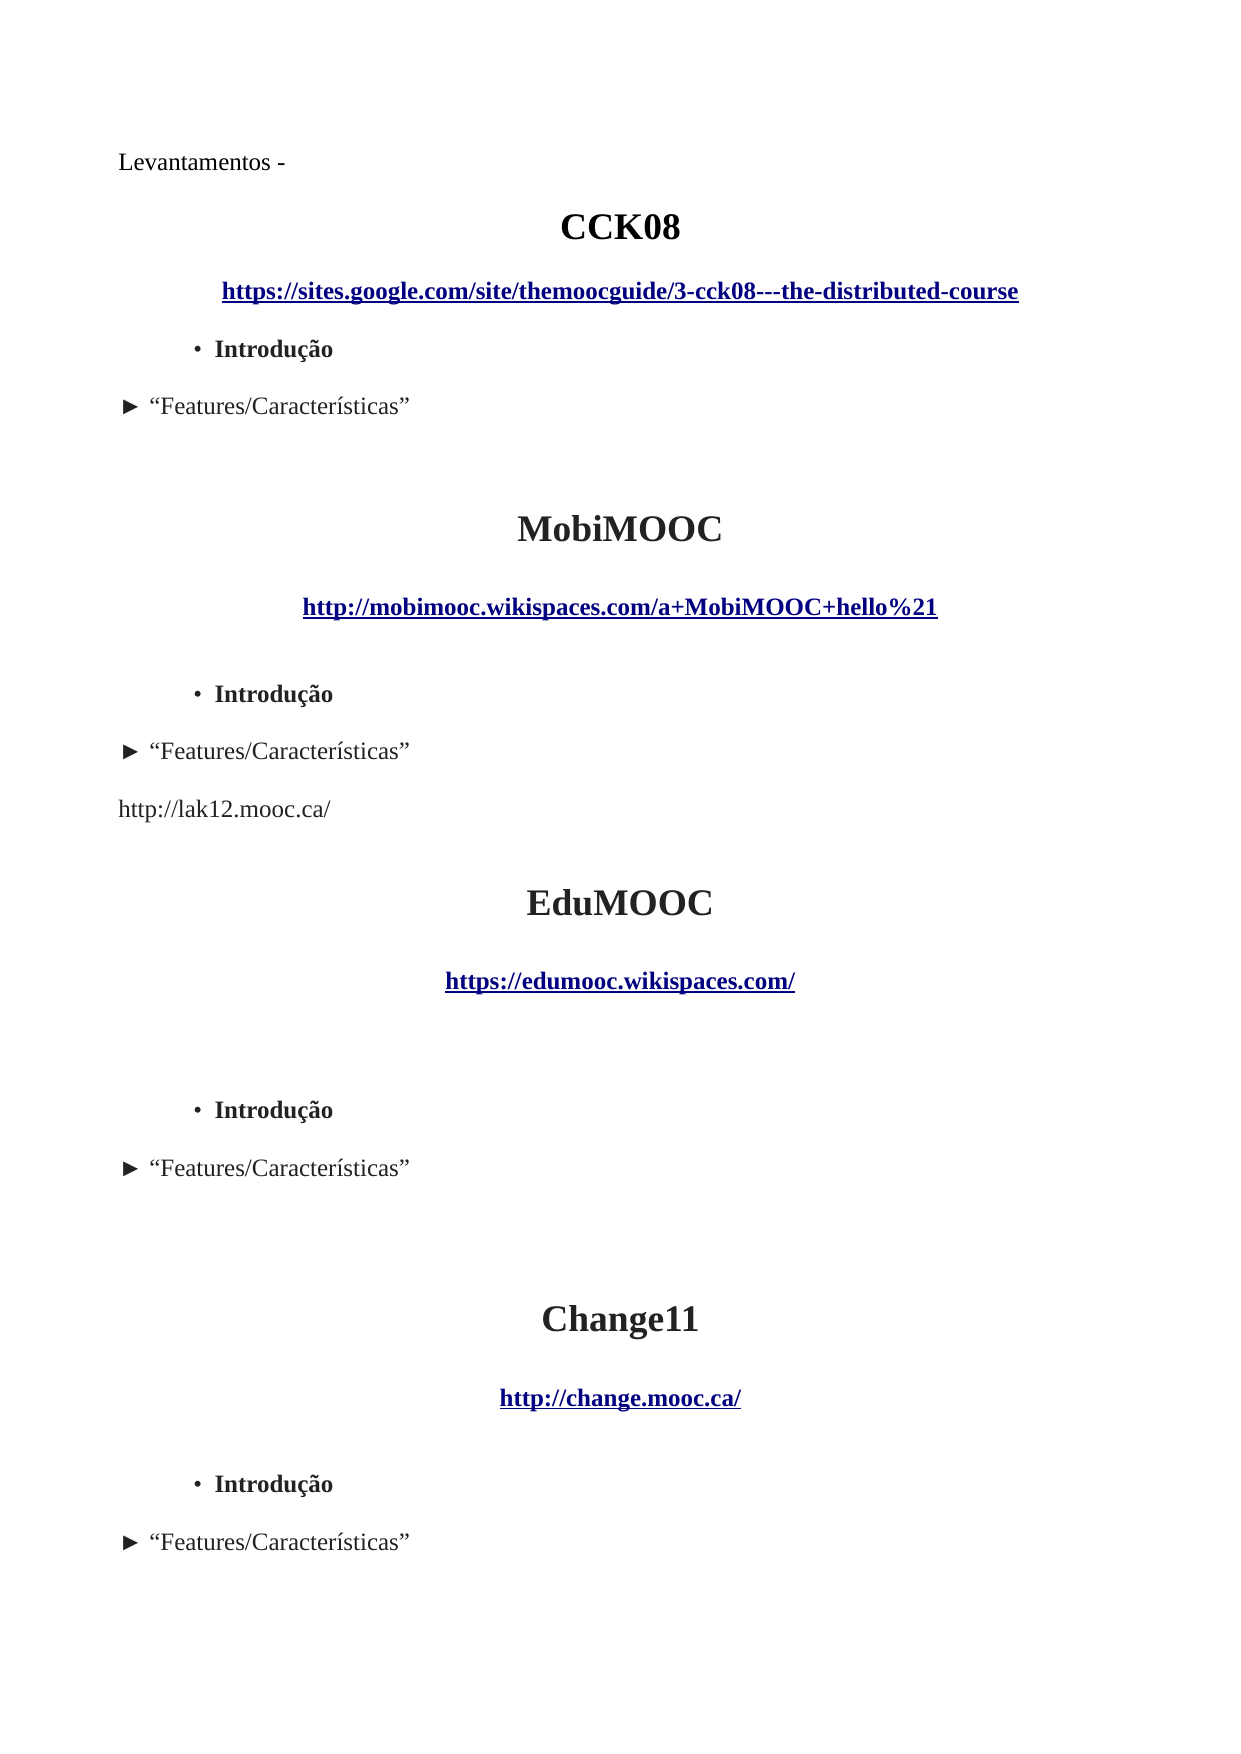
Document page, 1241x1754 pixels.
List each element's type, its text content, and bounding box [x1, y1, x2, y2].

text CCK08 [118, 204, 1122, 247]
text Change11 [118, 1297, 1122, 1340]
text MobiMOOC [118, 506, 1122, 549]
text ► “Features/Características” [118, 391, 1122, 420]
list • Introdução [156, 1469, 1122, 1498]
list • Introdução [156, 334, 1122, 362]
text Levantamentos - [118, 147, 1122, 176]
text ► “Features/Características” [118, 1527, 1122, 1556]
list • Introdução [156, 1096, 1122, 1124]
text ► “Features/Características” [118, 736, 1122, 765]
text https://sites.google.com/site/themoocguide/3-cck08---the-distributed-course [118, 276, 1122, 305]
text EduMOOC [118, 880, 1122, 923]
text http://change.mooc.ca/ [118, 1383, 1122, 1412]
text https://edumooc.wikispaces.com/ [118, 966, 1122, 995]
text http://mobimooc.wikispaces.com/a+MobiMOOC+hello%21 [118, 592, 1122, 621]
text http://lak12.mooc.ca/ [118, 794, 1122, 822]
text ► “Features/Características” [118, 1153, 1122, 1182]
list • Introdução [156, 679, 1122, 707]
